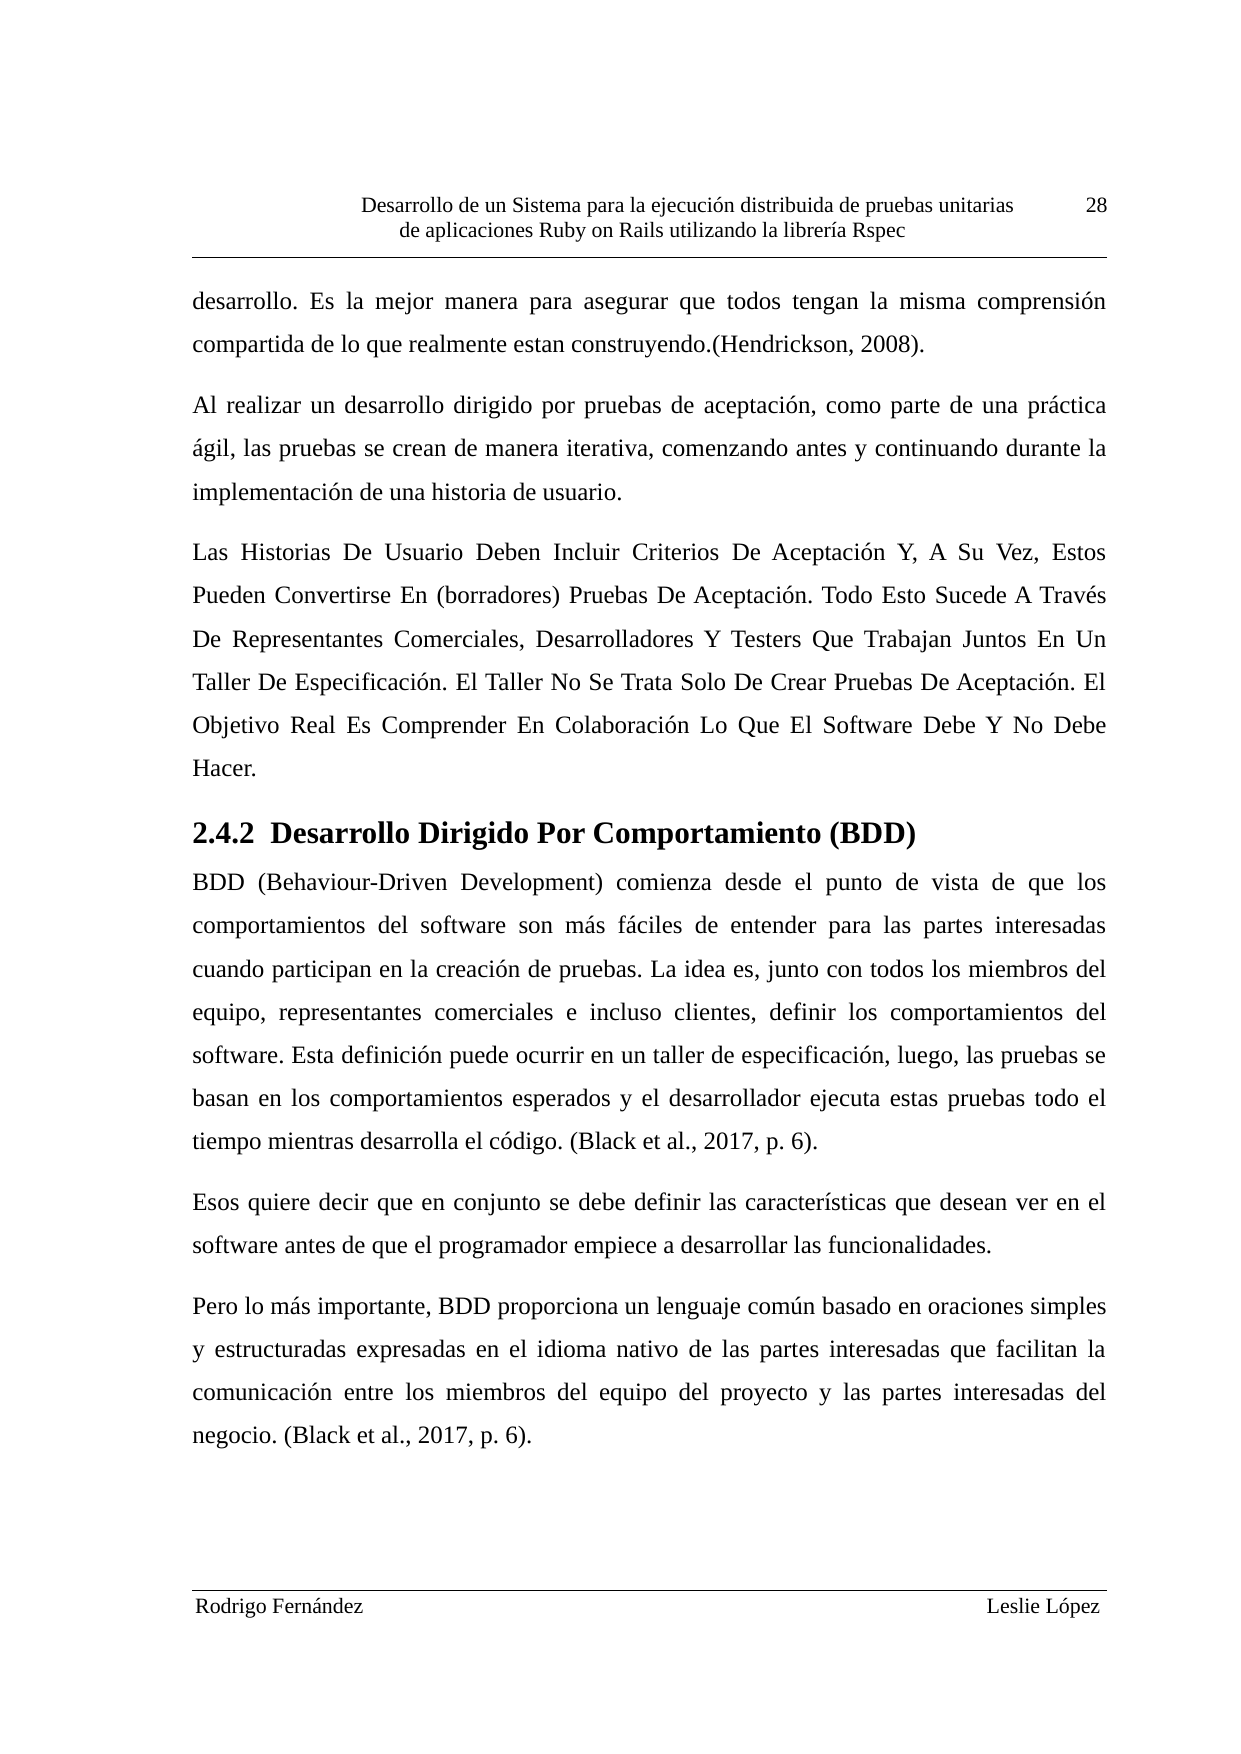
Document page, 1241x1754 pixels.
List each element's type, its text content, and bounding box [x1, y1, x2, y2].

subtitle Desarrollo dirigido por comportamiento (BDD) [192, 814, 1107, 850]
text BDD (Behaviour-Driven Development) comienza desde el punto de vista de que los comportamientos del software son más fáciles de entender para las partes interesadas cuando participan en la creación de pruebas. La idea es, junto con todos los miembros del equipo, representantes comerciales e incluso clientes, definir los comportamientos del software. Esta definición puede ocurrir en un taller de especificación, luego, las pruebas se basan en los comportamientos esperados y el desarrollador ejecuta estas pruebas todo el tiempo mientras desarrolla el código. (Black et al., 2017, p. 6).⁠ [192, 867, 1107, 1155]
text desarrollo. Es la mejor manera para asegurar que todos tengan la misma comprensión compartida de lo que realmente estan construyendo.(Hendrickson, 2008). [192, 286, 1107, 358]
text Pero lo más importante, BDD proporciona un lenguaje común basado en oraciones simples y estructuradas expresadas en el idioma nativo de las partes interesadas que facilitan la comunicación entre los miembros del equipo del proyecto y las partes interesadas del negocio. (Black et al., 2017, p. 6).⁠ [192, 1291, 1107, 1449]
text Las historias de usuario deben incluir criterios de aceptación y, a su vez, estos pueden convertirse en (borradores) pruebas de aceptación. Todo esto sucede a través de representantes comerciales, desarrolladores y testers que trabajan juntos en un taller de especificación. El taller no se trata solo de crear pruebas de aceptación. El objetivo real es comprender en colaboración lo que el software debe y no debe hacer. [192, 537, 1107, 782]
text Al realizar un desarrollo dirigido por pruebas de aceptación, como parte de una práctica ágil, las pruebas se crean de manera iterativa, comenzando antes y continuando durante la implementación de una historia de usuario. [192, 390, 1107, 505]
text Esos quiere decir que en conjunto se debe definir las características que desean ver en el software antes de que el programador empiece a desarrollar las funcionalidades. [192, 1187, 1107, 1259]
